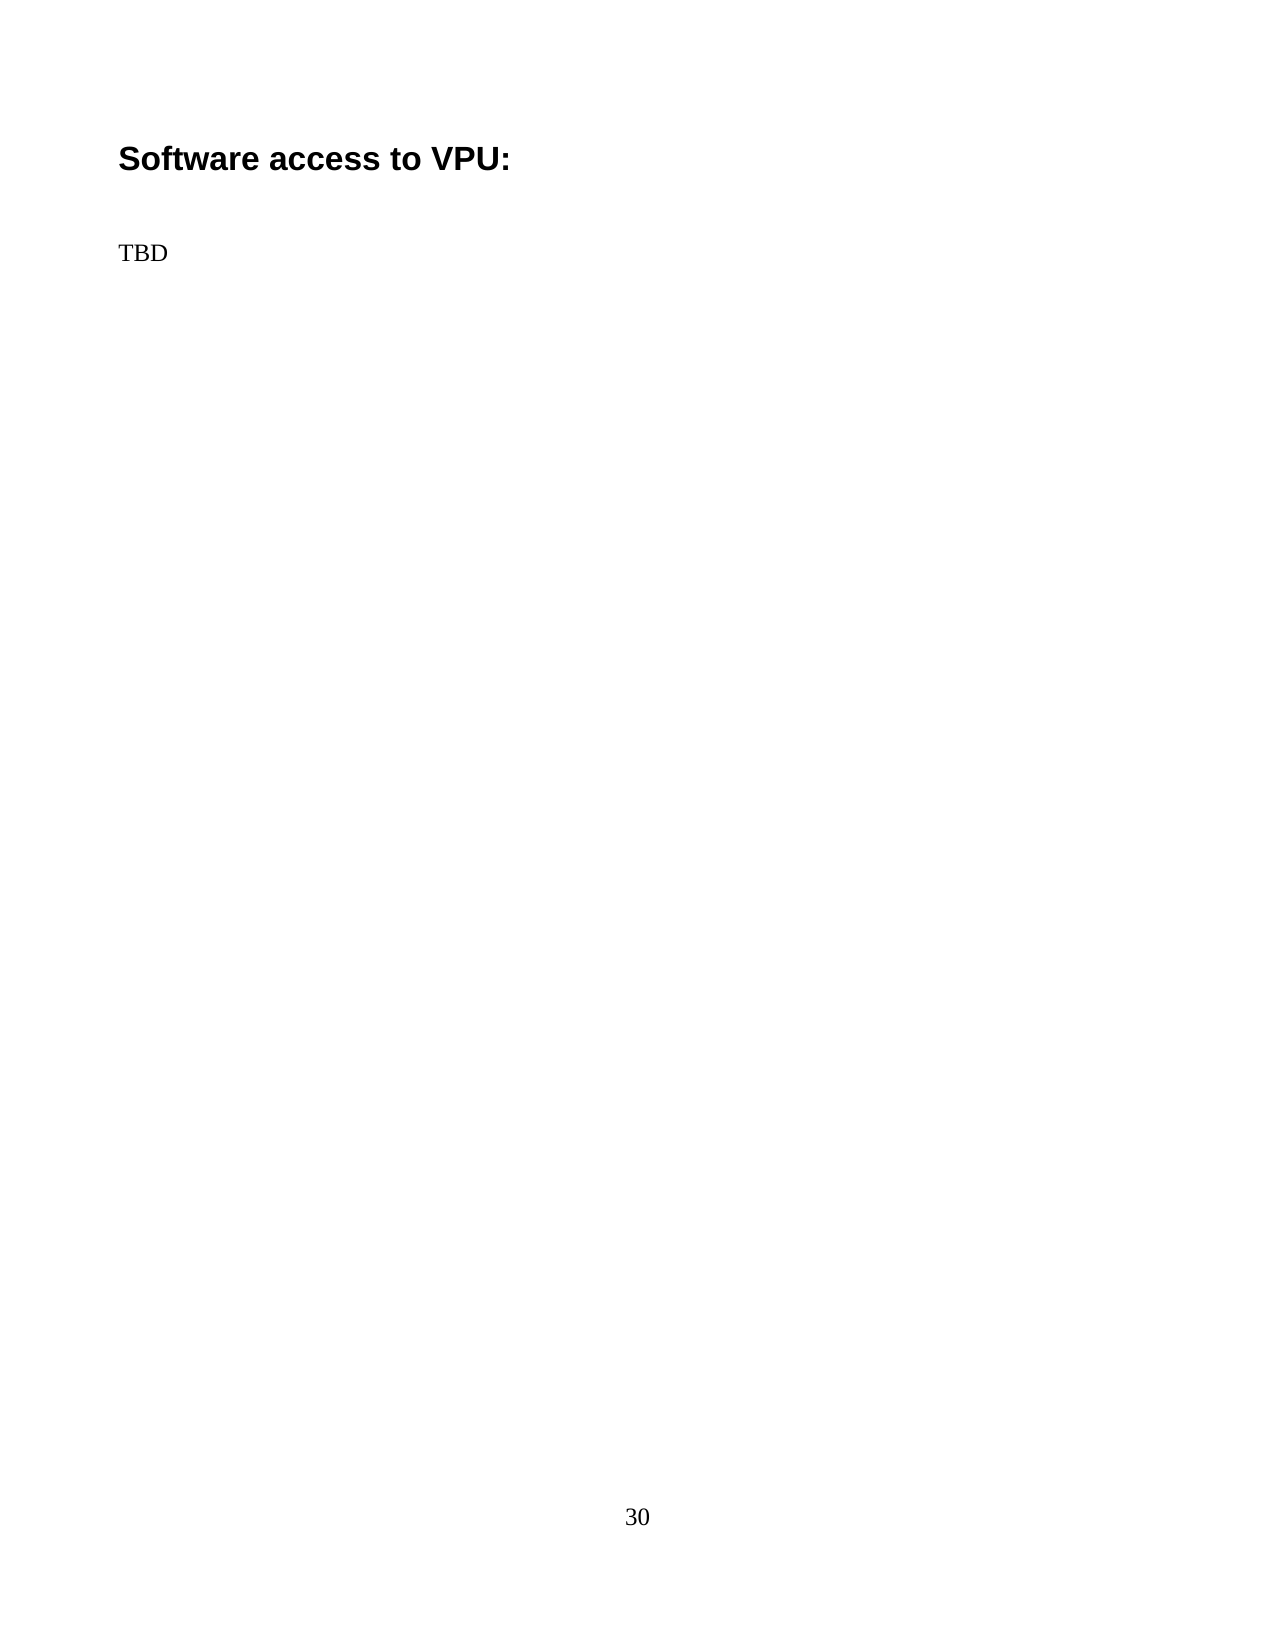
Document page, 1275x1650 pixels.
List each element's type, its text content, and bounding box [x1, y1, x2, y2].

subtitle Software access to VPU: [118, 139, 1157, 178]
text TBD [118, 238, 1157, 266]
